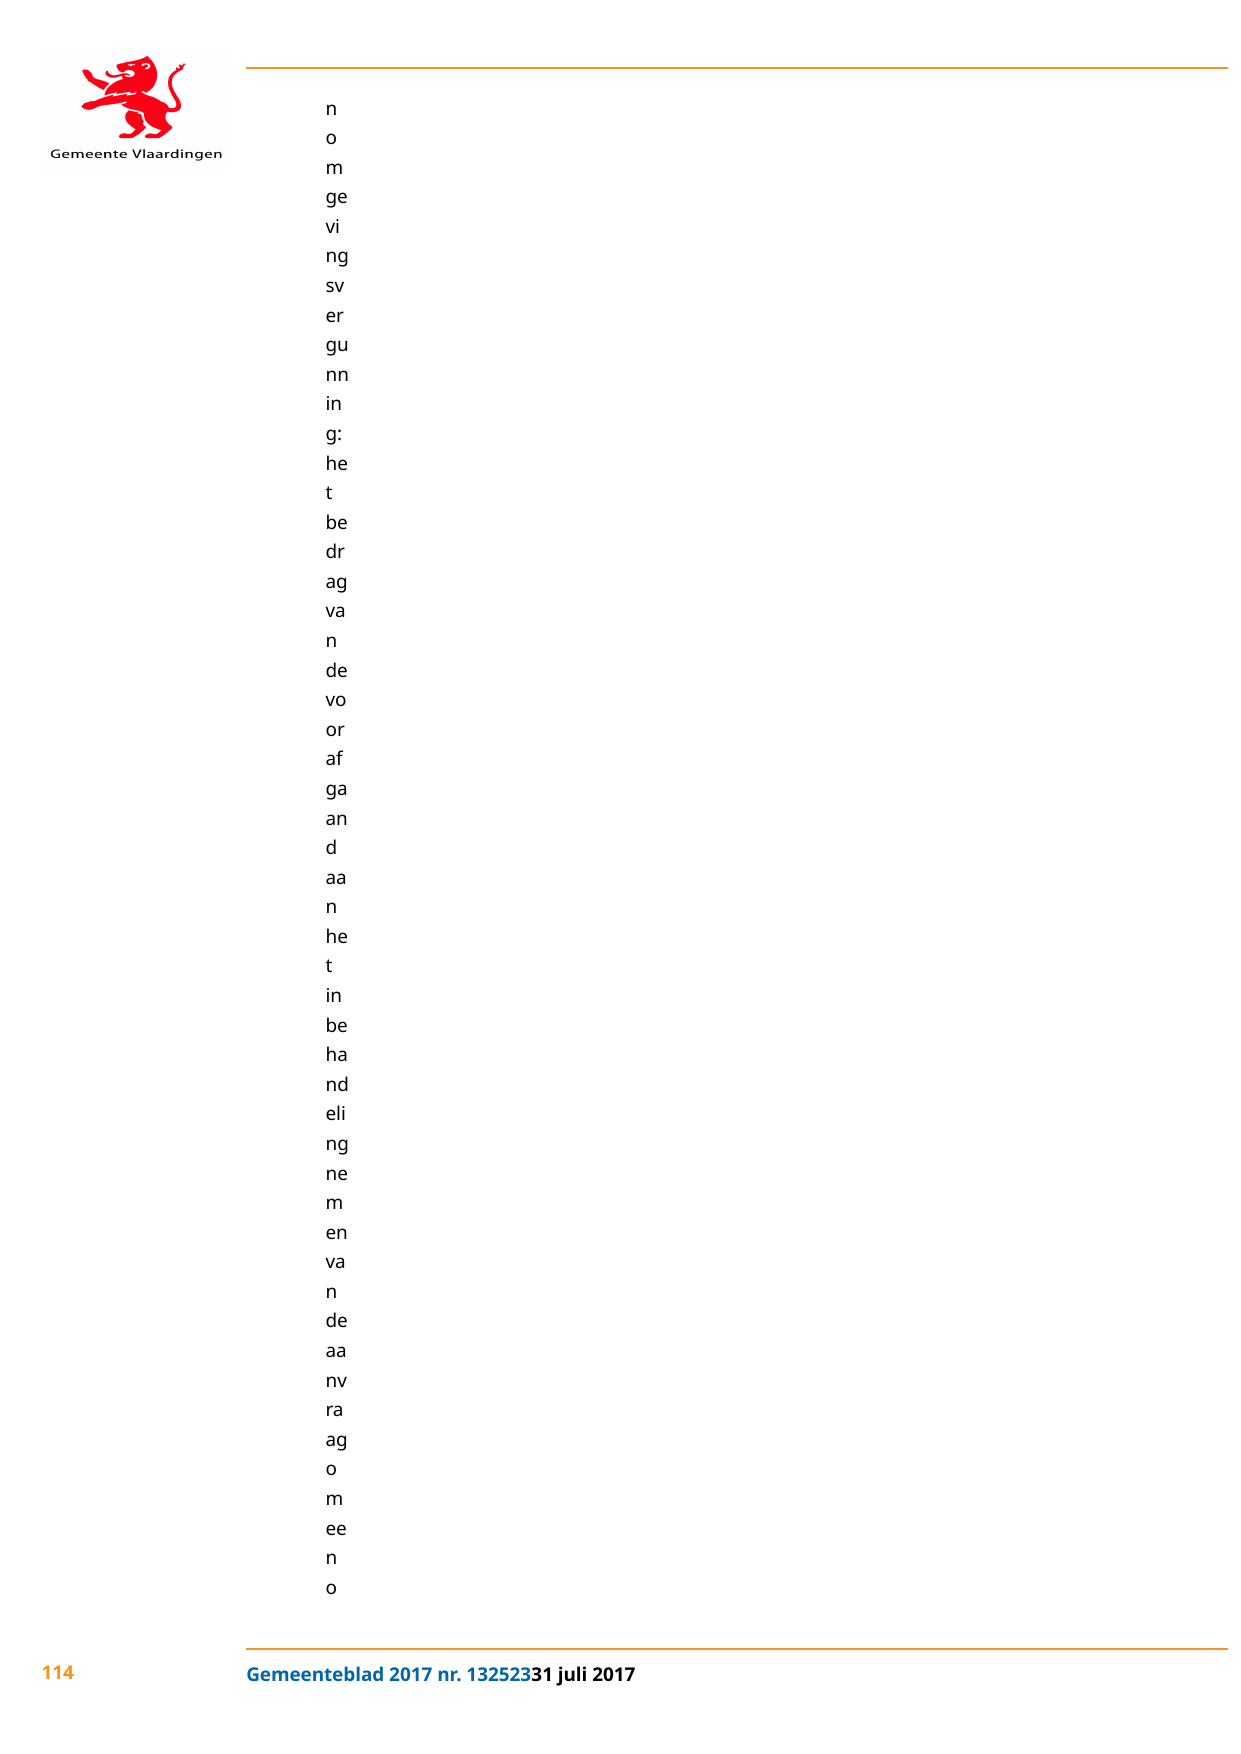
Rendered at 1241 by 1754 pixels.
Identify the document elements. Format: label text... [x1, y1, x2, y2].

table_cell [351, 95, 377, 1600]
table_cell [403, 95, 429, 1600]
table_cell [274, 95, 299, 1600]
picture [41, 47, 231, 172]
table_cell [377, 95, 403, 1600]
table_cell [300, 95, 325, 1600]
table_cell n omgevingsvergunning: het bedrag van de voorafgaand aan het in behandeling nemen van de aanvraag om een o [325, 95, 351, 1600]
table_cell [248, 95, 274, 1600]
